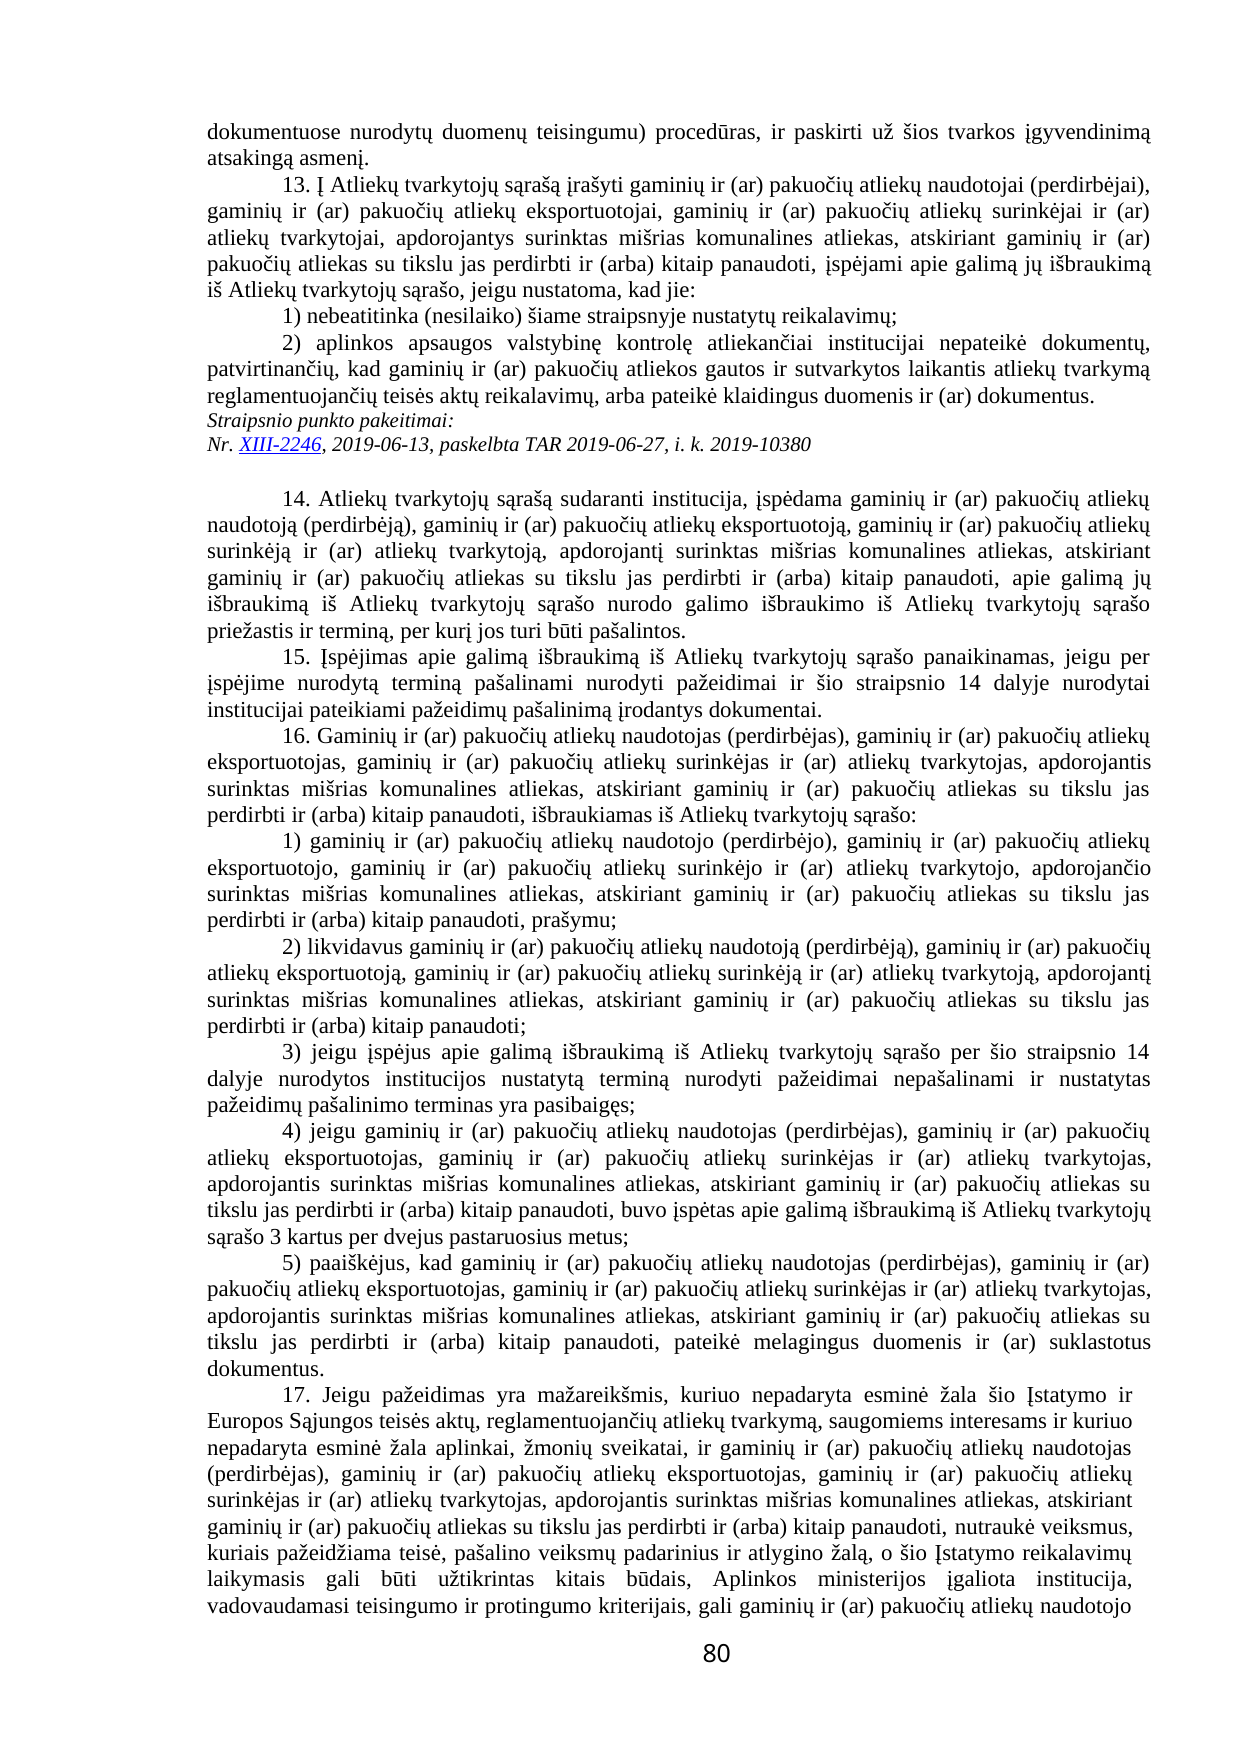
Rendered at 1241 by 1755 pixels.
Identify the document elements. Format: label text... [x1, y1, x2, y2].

text 2) likvidavus gaminių ir (ar) pakuočių atliekų naudotoją (perdirbėją), gaminių ir (ar) pakuočių atliekų eksportuotoją, gaminių ir (ar) pakuočių atliekų surinkėją ir (ar) atliekų tvarkytoją, apdorojantį surinktas mišrias komunalines atliekas, atskiriant gaminių ir (ar) pakuočių atliekas su tikslu jas perdirbti ir (arba) kitaip panaudoti; [207, 933, 1152, 1038]
text 1) nebeatitinka (nesilaiko) šiame straipsnyje nustatytų reikalavimų; [207, 303, 1152, 329]
text 5) paaiškėjus, kad gaminių ir (ar) pakuočių atliekų naudotojas (perdirbėjas), gaminių ir (ar) pakuočių atliekų eksportuotojas, gaminių ir (ar) pakuočių atliekų surinkėjas ir (ar) atliekų tvarkytojas, apdorojantis surinktas mišrias komunalines atliekas, atskiriant gaminių ir (ar) pakuočių atliekas su tikslu jas perdirbti ir (arba) kitaip panaudoti, pateikė melagingus duomenis ir (ar) suklastotus dokumentus. [207, 1249, 1152, 1381]
text 13. Į Atliekų tvarkytojų sąrašą įrašyti gaminių ir (ar) pakuočių atliekų naudotojai (perdirbėjai), gaminių ir (ar) pakuočių atliekų eksportuotojai, gaminių ir (ar) pakuočių atliekų surinkėjai ir (ar) atliekų tvarkytojai, apdorojantys surinktas mišrias komunalines atliekas, atskiriant gaminių ir (ar) pakuočių atliekas su tikslu jas perdirbti ir (arba) kitaip panaudoti, įspėjami apie galimą jų išbraukimą iš Atliekų tvarkytojų sąrašo, jeigu nustatoma, kad jie: [207, 171, 1152, 303]
text dokumentuose nurodytų duomenų teisingumu) procedūras, ir paskirti už šios tvarkos įgyvendinimą atsakingą asmenį. [207, 118, 1152, 171]
text 2) aplinkos apsaugos valstybinę kontrolę atliekančiai institucijai nepateikė dokumentų, patvirtinančių, kad gaminių ir (ar) pakuočių atliekos gautos ir sutvarkytos laikantis atliekų tvarkymą reglamentuojančių teisės aktų reikalavimų, arba pateikė klaidingus duomenis ir (ar) dokumentus. [207, 329, 1152, 408]
text Straipsnio punkto pakeitimai: [207, 408, 1152, 432]
text 3) jeigu įspėjus apie galimą išbraukimą iš Atliekų tvarkytojų sąrašo per šio straipsnio 14 dalyje nurodytos institucijos nustatytą terminą nurodyti pažeidimai nepašalinami ir nustatytas pažeidimų pašalinimo terminas yra pasibaigęs; [207, 1038, 1152, 1117]
text 17. Jeigu pažeidimas yra mažareikšmis, kuriuo nepadaryta esminė žala šio Įstatymo ir Europos Sąjungos teisės aktų, reglamentuojančių atliekų tvarkymą, saugomiems interesams ir kuriuo nepadaryta esminė žala aplinkai, žmonių sveikatai, ir gaminių ir (ar) pakuočių atliekų naudotojas (perdirbėjas), gaminių ir (ar) pakuočių atliekų eksportuotojas, gaminių ir (ar) pakuočių atliekų surinkėjas ir (ar) atliekų tvarkytojas, apdorojantis surinktas mišrias komunalines atliekas, atskiriant gaminių ir (ar) pakuočių atliekas su tikslu jas perdirbti ir (arba) kitaip panaudoti, nutraukė veiksmus, kuriais pažeidžiama teisė, pašalino veiksmų padarinius ir atlygino žalą, o šio Įstatymo reikalavimų laikymasis gali būti užtikrintas kitais būdais, Aplinkos ministerijos įgaliota institucija, vadovaudamasi teisingumo ir protingumo kriterijais, gali gaminių ir (ar) pakuočių atliekų naudotojo [207, 1381, 1133, 1618]
text 16. Gaminių ir (ar) pakuočių atliekų naudotojas (perdirbėjas), gaminių ir (ar) pakuočių atliekų eksportuotojas, gaminių ir (ar) pakuočių atliekų surinkėjas ir (ar) atliekų tvarkytojas, apdorojantis surinktas mišrias komunalines atliekas, atskiriant gaminių ir (ar) pakuočių atliekas su tikslu jas perdirbti ir (arba) kitaip panaudoti, išbraukiamas iš Atliekų tvarkytojų sąrašo: [207, 722, 1152, 827]
text 1) gaminių ir (ar) pakuočių atliekų naudotojo (perdirbėjo), gaminių ir (ar) pakuočių atliekų eksportuotojo, gaminių ir (ar) pakuočių atliekų surinkėjo ir (ar) atliekų tvarkytojo, apdorojančio surinktas mišrias komunalines atliekas, atskiriant gaminių ir (ar) pakuočių atliekas su tikslu jas perdirbti ir (arba) kitaip panaudoti, prašymu; [207, 827, 1152, 933]
text 4) jeigu gaminių ir (ar) pakuočių atliekų naudotojas (perdirbėjas), gaminių ir (ar) pakuočių atliekų eksportuotojas, gaminių ir (ar) pakuočių atliekų surinkėjas ir (ar) atliekų tvarkytojas, apdorojantis surinktas mišrias komunalines atliekas, atskiriant gaminių ir (ar) pakuočių atliekas su tikslu jas perdirbti ir (arba) kitaip panaudoti, buvo įspėtas apie galimą išbraukimą iš Atliekų tvarkytojų sąrašo 3 kartus per dvejus pastaruosius metus; [207, 1117, 1152, 1249]
text 15. Įspėjimas apie galimą išbraukimą iš Atliekų tvarkytojų sąrašo panaikinamas, jeigu per įspėjime nurodytą terminą pašalinami nurodyti pažeidimai ir šio straipsnio 14 dalyje nurodytai institucijai pateikiami pažeidimų pašalinimą įrodantys dokumentai. [207, 643, 1152, 722]
text Nr. XIII-2246, 2019-06-13, paskelbta TAR 2019-06-27, i. k. 2019-10380 [207, 432, 1152, 456]
text 14. Atliekų tvarkytojų sąrašą sudaranti institucija, įspėdama gaminių ir (ar) pakuočių atliekų naudotoją (perdirbėją), gaminių ir (ar) pakuočių atliekų eksportuotoją, gaminių ir (ar) pakuočių atliekų surinkėją ir (ar) atliekų tvarkytoją, apdorojantį surinktas mišrias komunalines atliekas, atskiriant gaminių ir (ar) pakuočių atliekas su tikslu jas perdirbti ir (arba) kitaip panaudoti, apie galimą jų išbraukimą iš Atliekų tvarkytojų sąrašo nurodo galimo išbraukimo iš Atliekų tvarkytojų sąrašo priežastis ir terminą, per kurį jos turi būti pašalintos. [207, 485, 1152, 643]
